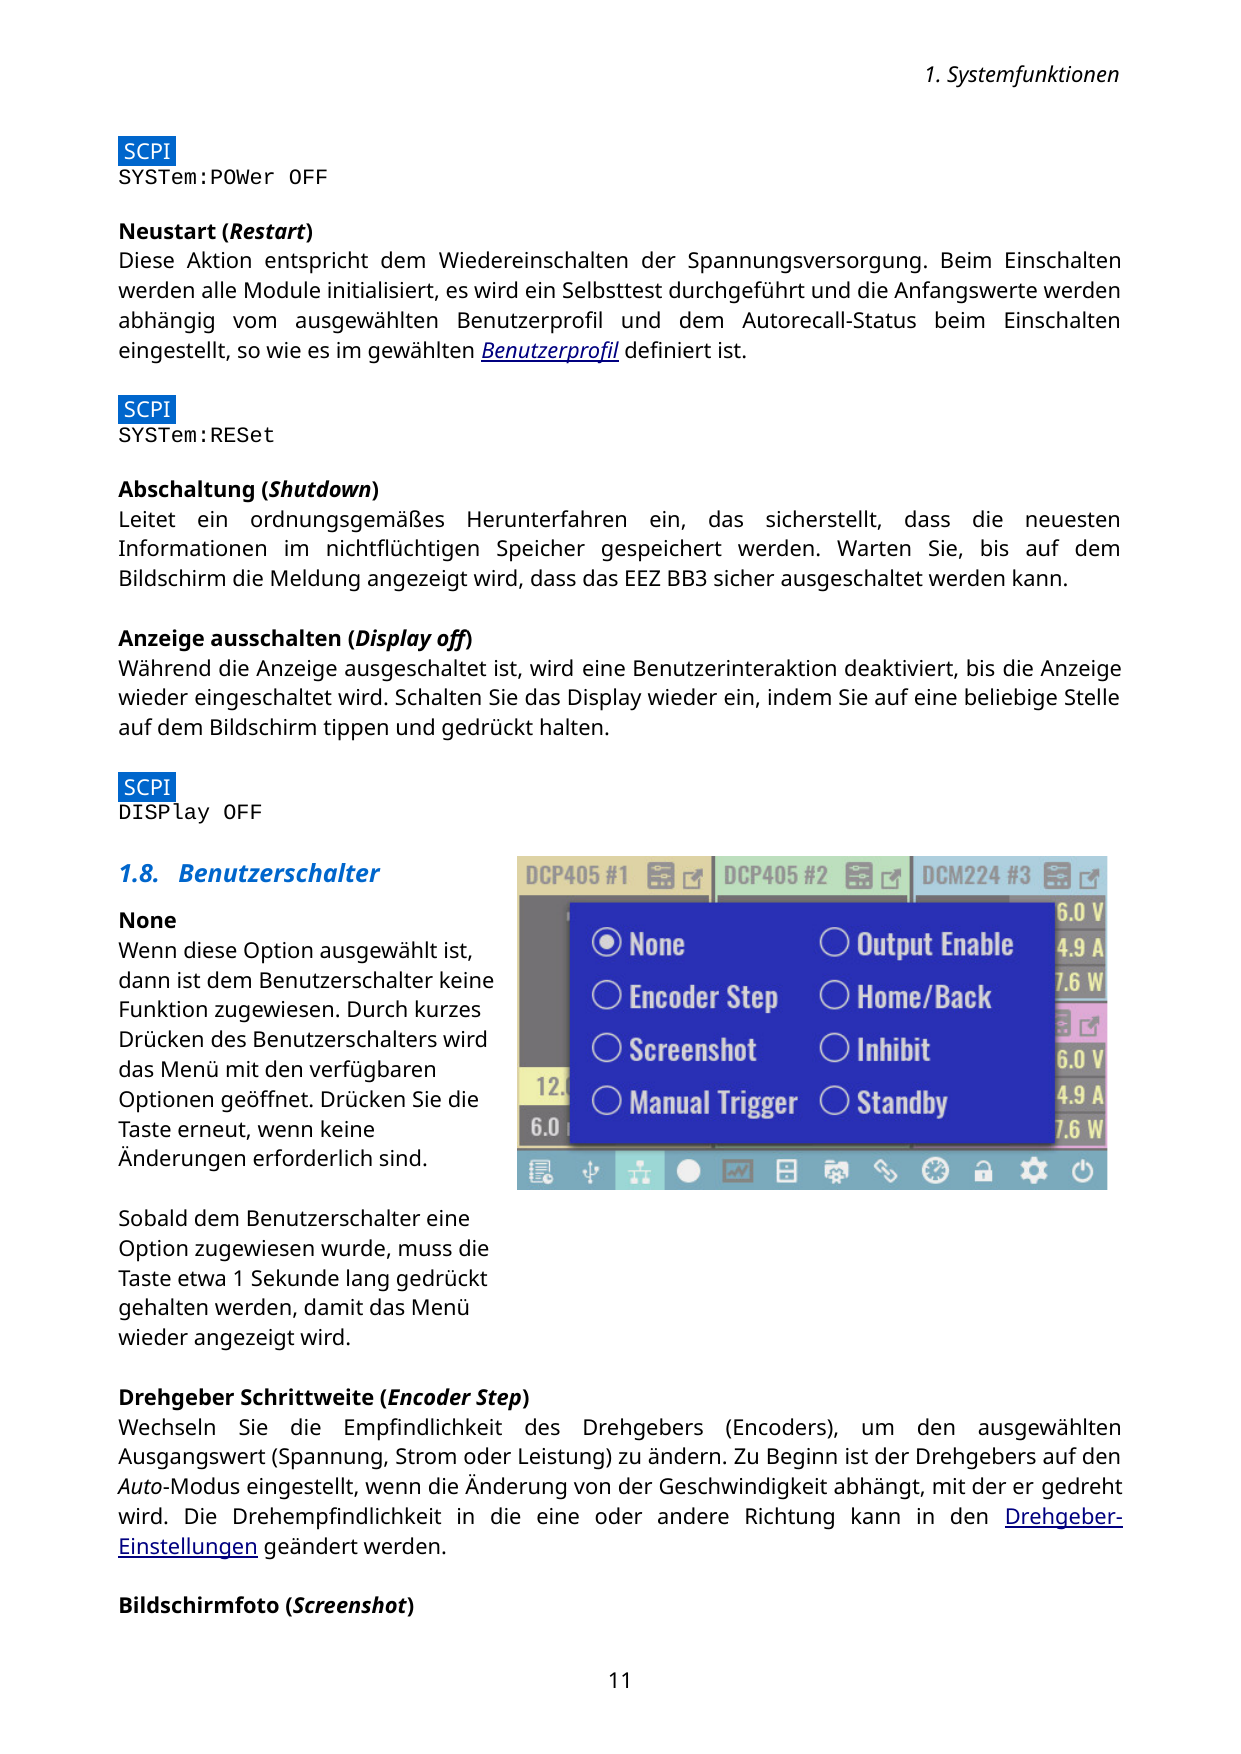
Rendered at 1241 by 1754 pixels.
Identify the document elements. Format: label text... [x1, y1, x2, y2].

text SCPI [118, 394, 1122, 424]
table_header [502, 856, 1123, 1352]
text Neustart (Restart) [118, 216, 1122, 246]
text SCPI [118, 772, 1122, 802]
text SYSTem:POWer OFF [118, 166, 1122, 191]
table_header Benutzerschalter None Wenn diese Option ausgewählt ist, dann ist dem Benutzerschalter keine Funktion zugewiesen. Durch kurzes Drücken des Benutzerschalters wird das Menü mit den verfügbaren Optionen geöffnet. Drücken Sie die Taste erneut, wenn keine Änderungen erforderlich sind. Sobald dem Benutzerschalter eine Option zugewiesen wurde, muss die Taste etwa 1 Sekunde lang gedrückt gehalten werden, damit das Menü wieder angezeigt wird. [118, 856, 502, 1352]
picture [517, 856, 1108, 1190]
table_cell Drehgeber Schrittweite (Encoder Step) Wechseln Sie die Empfindlichkeit des Drehgebers (Encoders), um den ausgewählten Ausgangswert (Spannung, Strom oder Leistung) zu ändern. Zu Beginn ist der Drehgebers auf den Auto-Modus eingestellt, wenn die Änderung von der Geschwindigkeit abhängt, mit der er gedreht wird. Die Drehempfindlichkeit in die eine oder andere Richtung kann in den Drehgeber-Einstellungen geändert werden. Bildschirmfoto (Screenshot) [118, 1352, 1123, 1620]
text Anzeige ausschalten (Display off) [118, 623, 1122, 653]
text Während die Anzeige ausgeschaltet ist, wird eine Benutzerinteraktion deaktiviert, bis die Anzeige wieder eingeschaltet wird. Schalten Sie das Display wieder ein, indem Sie auf eine beliebige Stelle auf dem Bildschirm tippen und gedrückt halten. [118, 653, 1122, 742]
text Abschaltung (Shutdown) [118, 474, 1122, 504]
text DISPlay OFF [118, 802, 1122, 826]
text Diese Aktion entspricht dem Wiedereinschalten der Spannungsversorgung. Beim Einschalten werden alle Module initialisiert, es wird ein Selbsttest durchgeführt und die Anfangswerte werden abhängig vom ausgewählten Benutzerprofil und dem Autorecall-Status beim Einschalten eingestellt, so wie es im gewählten Benutzerprofil definiert ist. [118, 246, 1122, 365]
text SCPI [118, 136, 1122, 166]
text SYSTem:RESet [118, 424, 1122, 449]
text Leitet ein ordnungsgemäßes Herunterfahren ein, das sicherstellt, dass die neuesten Informationen im nichtflüchtigen Speicher gespeichert werden. Warten Sie, bis auf dem Bildschirm die Meldung angezeigt wird, dass das EEZ BB3 sicher ausgeschaltet werden kann. [118, 504, 1122, 593]
